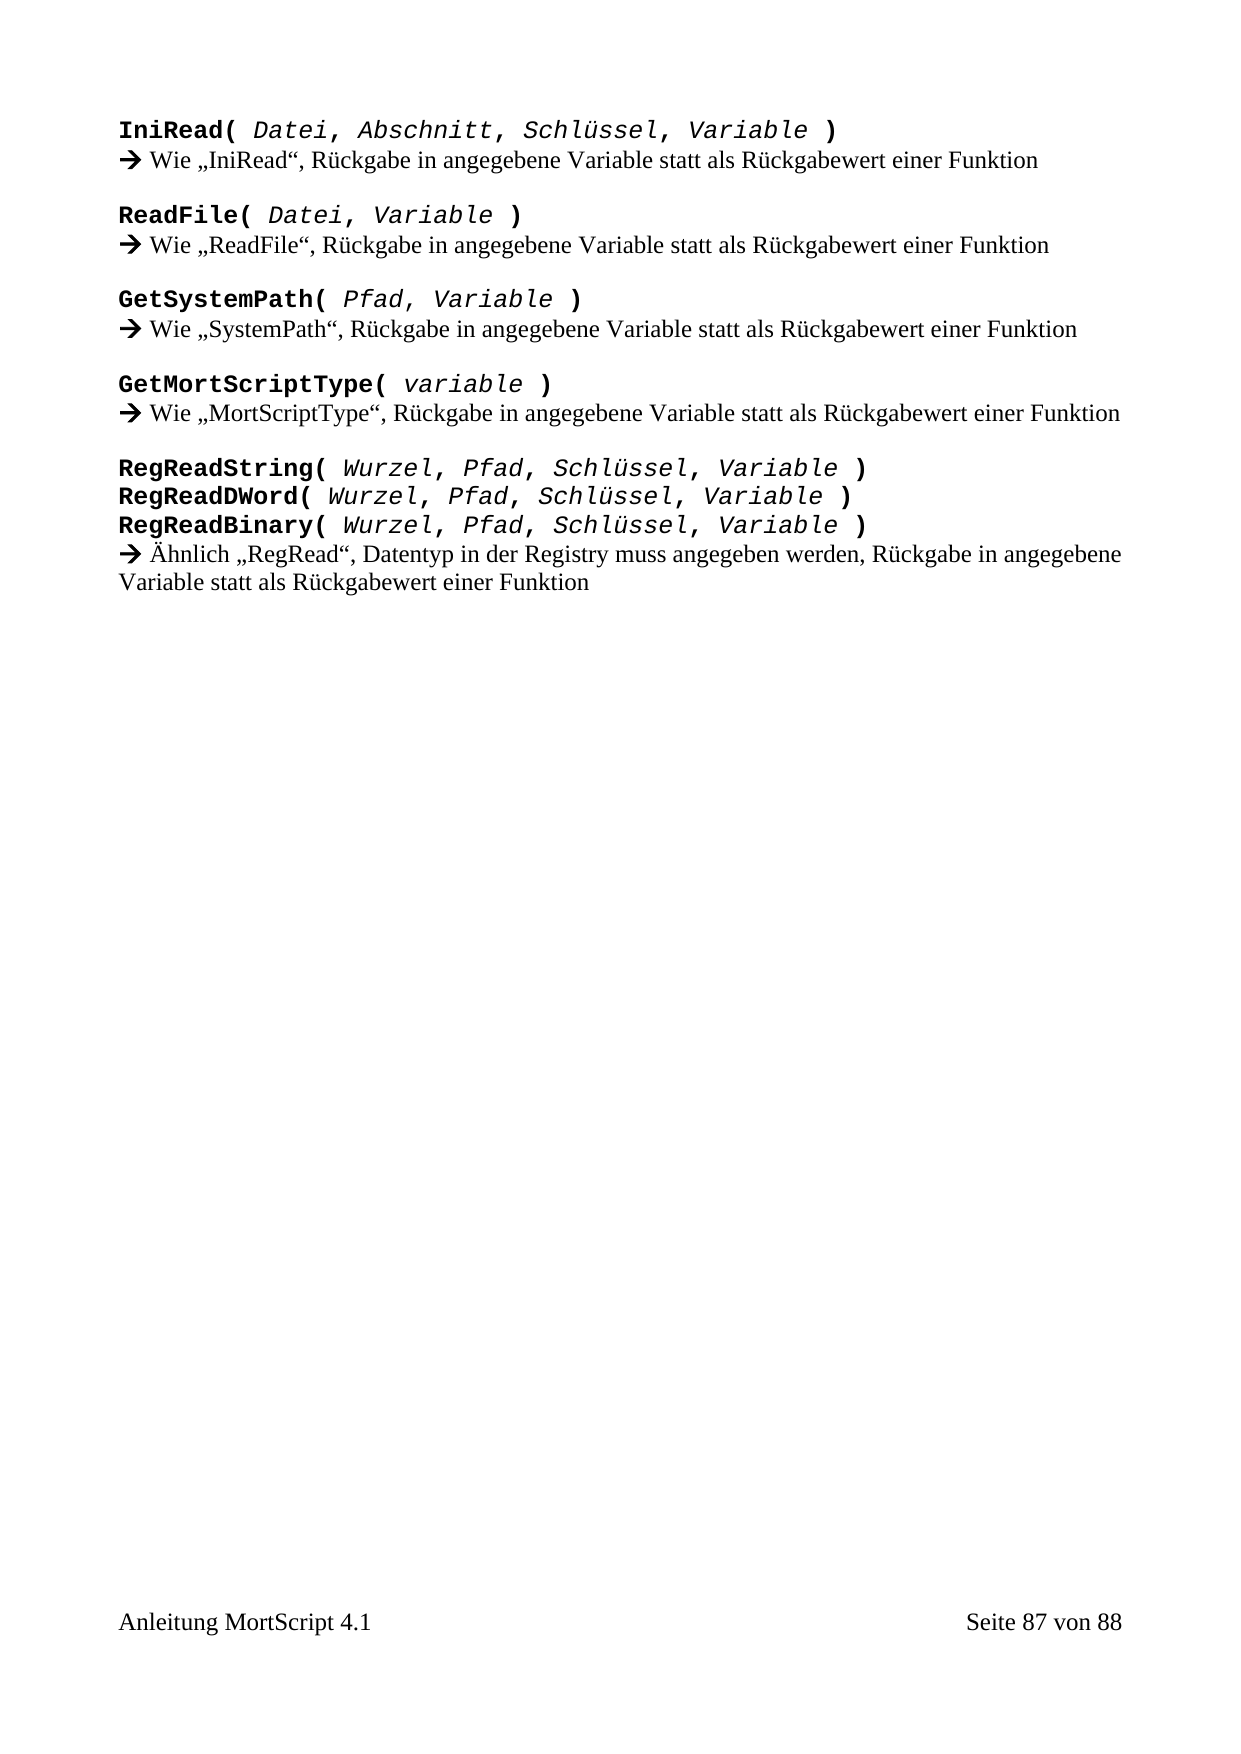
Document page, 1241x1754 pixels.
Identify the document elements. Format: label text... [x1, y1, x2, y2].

text  Wie „IniRead“, Rückgabe in angegebene Variable statt als Rückgabewert einer Funktion [118, 146, 1122, 174]
text  Wie „ReadFile“, Rückgabe in angegebene Variable statt als Rückgabewert einer Funktion [118, 231, 1122, 258]
text RegReadDWord( Wurzel, Pfad, Schlüssel, Variable ) [118, 484, 1122, 512]
text RegReadBinary( Wurzel, Pfad, Schlüssel, Variable ) [118, 512, 1122, 541]
text GetMortScriptType( variable ) [118, 371, 1122, 399]
text GetSystemPath( Pfad, Variable ) [118, 287, 1122, 315]
text  Ähnlich „RegRead“, Datentyp in der Registry muss angegeben werden, Rückgabe in angegebene Variable statt als Rückgabewert einer Funktion [118, 541, 1122, 596]
text  Wie „MortScriptType“, Rückgabe in angegebene Variable statt als Rückgabewert einer Funktion [118, 399, 1122, 427]
text  Wie „SystemPath“, Rückgabe in angegebene Variable statt als Rückgabewert einer Funktion [118, 315, 1122, 343]
text RegReadString( Wurzel, Pfad, Schlüssel, Variable ) [118, 456, 1122, 484]
text ReadFile( Datei, Variable ) [118, 202, 1122, 231]
text IniRead( Datei, Abschnitt, Schlüssel, Variable ) [118, 118, 1122, 146]
